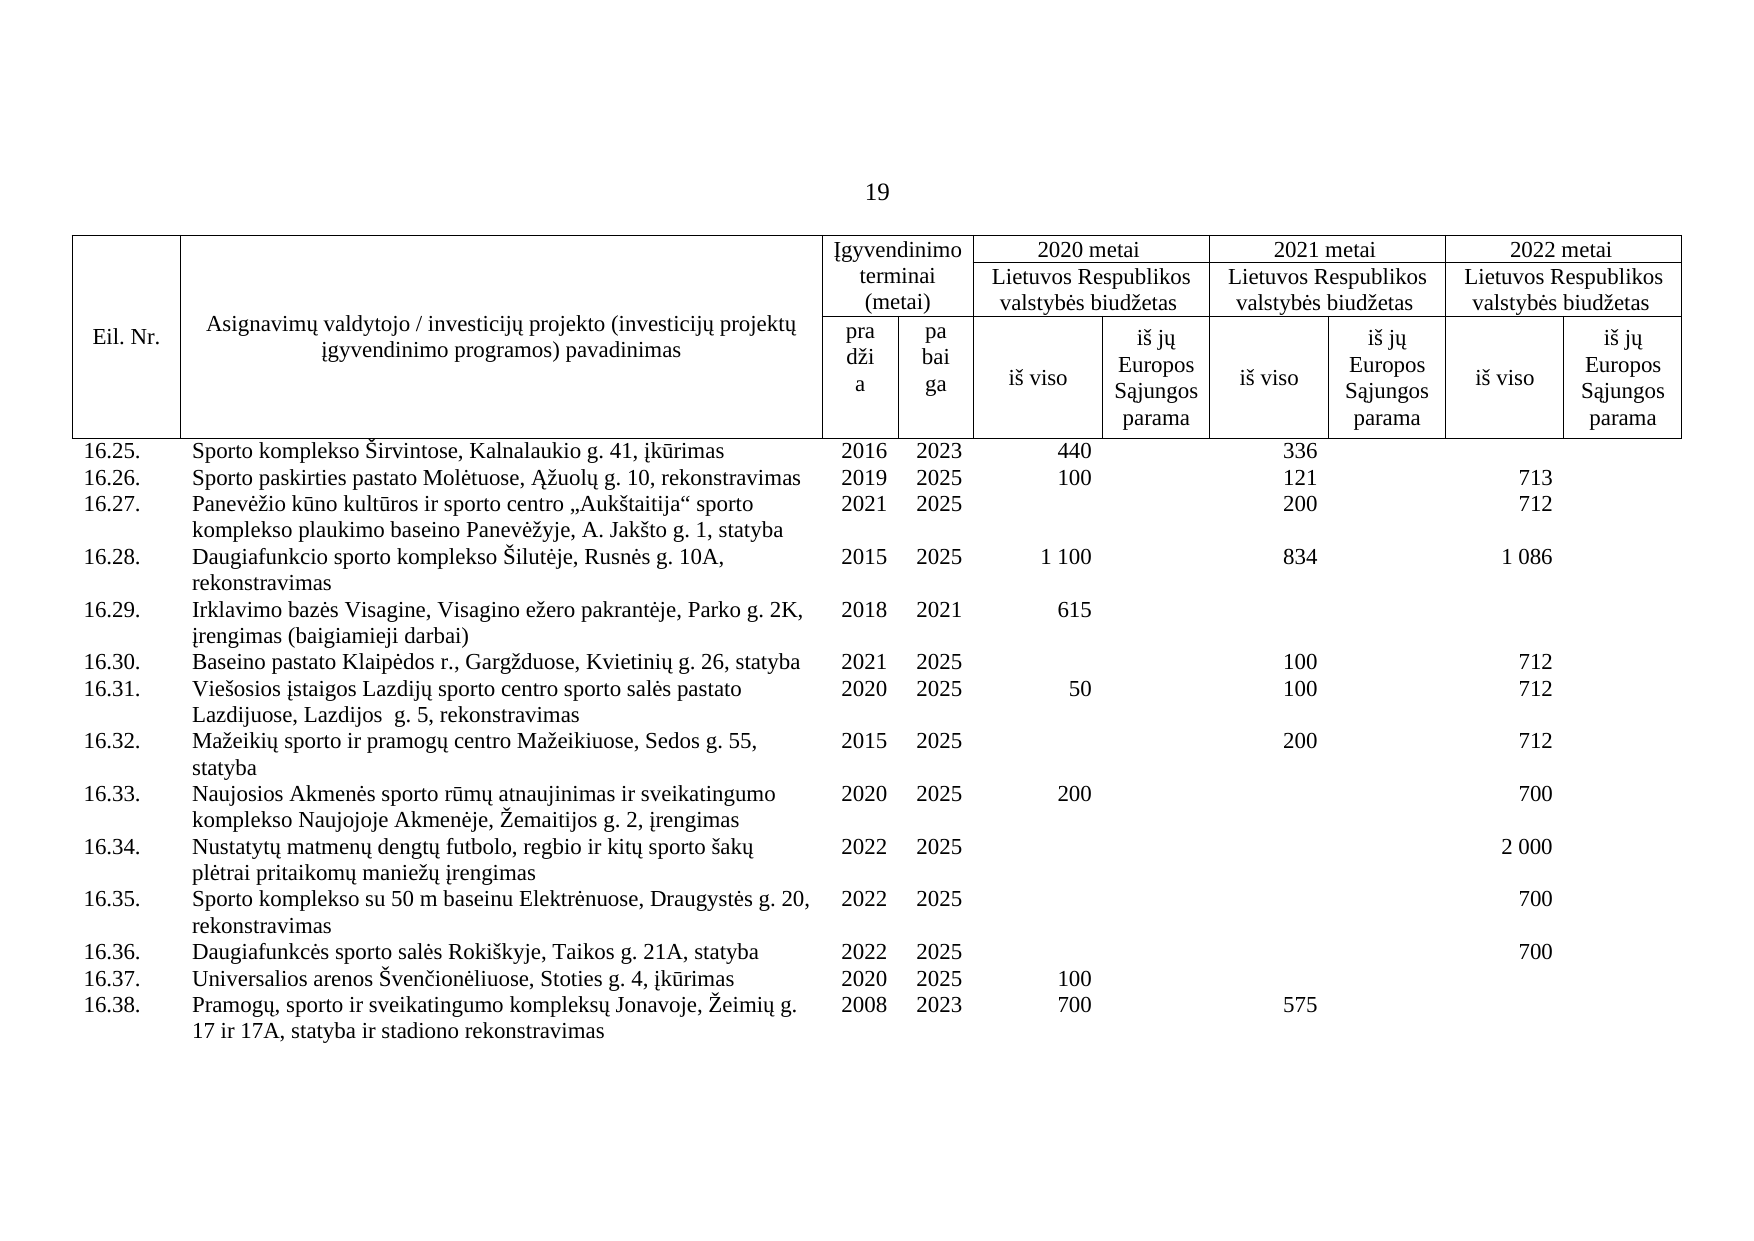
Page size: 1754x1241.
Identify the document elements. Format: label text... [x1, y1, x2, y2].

table_cell [973, 833, 1103, 886]
table_cell 700 [973, 991, 1103, 1044]
table_cell 50 [973, 675, 1103, 727]
table_cell [1328, 464, 1446, 490]
table_cell [1564, 543, 1682, 596]
table_header Asignavimų valdytojo / investicijų projekto (investicijų projektų įgyvendinimo programos) pavadinimas [181, 236, 822, 437]
table_cell [1564, 886, 1682, 938]
table_cell [1564, 780, 1682, 833]
table_cell 700 [1446, 886, 1564, 938]
table_cell Naujosios Akmenės sporto rūmų atnaujinimas ir sveikatingumo komplekso Naujojoje Akmenėje, Žemaitijos g. 2, įrengimas [181, 780, 822, 833]
table_cell 2025 [898, 675, 973, 727]
table_cell 100 [973, 464, 1103, 490]
table_cell 16.31. [72, 675, 181, 727]
table_cell 100 [1209, 648, 1328, 675]
table_cell [1564, 728, 1682, 780]
table_cell [1103, 675, 1209, 727]
table_cell [1328, 648, 1446, 675]
table_cell [1103, 596, 1209, 648]
table_cell pradžia [823, 317, 898, 437]
table_cell [973, 728, 1103, 780]
table_cell 2015 [822, 543, 898, 596]
table_cell [1103, 991, 1209, 1044]
table_cell 575 [1209, 991, 1328, 1044]
table_cell [1209, 596, 1328, 648]
table_cell Daugiafunkcio sporto komplekso Šilutėje, Rusnės g. 10A, rekonstravimas [181, 543, 822, 596]
table_cell Mažeikių sporto ir pramogų centro Mažeikiuose, Sedos g. 55, statyba [181, 728, 822, 780]
table_cell 16.26. [72, 464, 181, 490]
table_cell Nustatytų matmenų dengtų futbolo, regbio ir kitų sporto šakų plėtrai pritaikomų maniežų įrengimas [181, 833, 822, 886]
table_cell 200 [973, 780, 1103, 833]
table_cell 2022 [822, 938, 898, 964]
table_cell 2025 [898, 780, 973, 833]
table_cell [1446, 439, 1564, 464]
table_cell [1564, 439, 1682, 464]
table_cell Daugiafunkcės sporto salės Rokiškyje, Taikos g. 21A, statyba [181, 938, 822, 964]
table_cell [1209, 965, 1328, 991]
table_cell Lietuvos Respublikos valstybės biudžetas [1210, 263, 1445, 316]
table_cell Sporto paskirties pastato Molėtuose, Ąžuolų g. 10, rekonstravimas [181, 464, 822, 490]
table_cell [1564, 833, 1682, 886]
table_cell [1209, 938, 1328, 964]
table_cell [973, 648, 1103, 675]
table_cell Viešosios įstaigos Lazdijų sporto centro sporto salės pastato Lazdijuose, Lazdijos g. 5, rekonstravimas [181, 675, 822, 727]
table_cell [1103, 543, 1209, 596]
table_cell 16.36. [72, 938, 181, 964]
table_cell 2020 [822, 780, 898, 833]
table_cell [1446, 991, 1564, 1044]
table_cell 2020 [822, 675, 898, 727]
table_cell 2021 [822, 490, 898, 543]
table_cell [1328, 543, 1446, 596]
table_cell [1103, 833, 1209, 886]
table_cell [1564, 991, 1682, 1044]
table_cell 2025 [898, 833, 973, 886]
table_cell [1328, 490, 1446, 543]
table_cell 700 [1446, 938, 1564, 964]
table_cell pabaiga [899, 317, 973, 437]
table_cell [1564, 965, 1682, 991]
table_cell [1328, 991, 1446, 1044]
table_cell [1328, 596, 1446, 648]
table_cell [1564, 648, 1682, 675]
table_cell 200 [1209, 728, 1328, 780]
table_cell [1103, 439, 1209, 464]
table_cell 712 [1446, 675, 1564, 727]
table_cell 2025 [898, 490, 973, 543]
table_cell [1446, 596, 1564, 648]
table_cell [1564, 464, 1682, 490]
table_cell [1209, 780, 1328, 833]
table_cell 121 [1209, 464, 1328, 490]
table_header 2020 metai [974, 236, 1209, 262]
table_cell 16.34. [72, 833, 181, 886]
table_cell [1209, 833, 1328, 886]
table_cell 700 [1446, 780, 1564, 833]
table_cell [1564, 490, 1682, 543]
table_cell [1103, 780, 1209, 833]
table_cell 712 [1446, 648, 1564, 675]
table_cell 2021 [898, 596, 973, 648]
table_cell 2019 [822, 464, 898, 490]
table_cell [1103, 464, 1209, 490]
table_cell 2008 [822, 991, 898, 1044]
table_cell 834 [1209, 543, 1328, 596]
table_cell 440 [973, 439, 1103, 464]
table_cell [1103, 490, 1209, 543]
table_cell 100 [1209, 675, 1328, 727]
table_cell Lietuvos Respublikos valstybės biudžetas [974, 263, 1209, 316]
table_cell 2022 [822, 833, 898, 886]
table_cell Pramogų, sporto ir sveikatingumo kompleksų Jonavoje, Žeimių g. 17 ir 17A, statyba ir stadiono rekonstravimas [181, 991, 822, 1044]
table_cell 2025 [898, 728, 973, 780]
table_cell Baseino pastato Klaipėdos r., Gargžduose, Kvietinių g. 26, statyba [181, 648, 822, 675]
table_cell [1328, 833, 1446, 886]
table_cell 2020 [822, 965, 898, 991]
table_cell 2 000 [1446, 833, 1564, 886]
table_cell iš jų Europos Sąjungos parama [1103, 317, 1209, 437]
table_header Įgyvendinimo terminai (metai) [823, 236, 973, 316]
table_cell 16.25. [72, 439, 181, 464]
table_cell [1328, 439, 1446, 464]
table_cell 2018 [822, 596, 898, 648]
table_cell 2025 [898, 886, 973, 938]
table_cell 2022 [822, 886, 898, 938]
table_cell Irklavimo bazės Visagine, Visagino ežero pakrantėje, Parko g. 2K, įrengimas (baigiamieji darbai) [181, 596, 822, 648]
table_cell [1103, 938, 1209, 964]
table_cell [1103, 886, 1209, 938]
table_cell 2025 [898, 965, 973, 991]
table_cell 16.38. [72, 991, 181, 1044]
table_cell 16.27. [72, 490, 181, 543]
table_cell [973, 490, 1103, 543]
table_cell 16.32. [72, 728, 181, 780]
table_cell 2025 [898, 543, 973, 596]
table_cell Sporto komplekso Širvintose, Kalnalaukio g. 41, įkūrimas [181, 439, 822, 464]
table_cell 16.37. [72, 965, 181, 991]
table_header 2021 metai [1210, 236, 1445, 262]
table_cell 200 [1209, 490, 1328, 543]
table_cell 16.33. [72, 780, 181, 833]
table_cell 2025 [898, 464, 973, 490]
table_cell 336 [1209, 439, 1328, 464]
table_cell Panevėžio kūno kultūros ir sporto centro „Aukštaitija“ sporto komplekso plaukimo baseino Panevėžyje, A. Jakšto g. 1, statyba [181, 490, 822, 543]
table_cell 712 [1446, 490, 1564, 543]
table_header Eil. Nr. [73, 236, 180, 437]
table_cell [1103, 965, 1209, 991]
table_cell 713 [1446, 464, 1564, 490]
table_cell 16.28. [72, 543, 181, 596]
table_cell 2025 [898, 938, 973, 964]
table_cell 16.30. [72, 648, 181, 675]
table_cell [1209, 886, 1328, 938]
table_cell [973, 938, 1103, 964]
table_cell [1446, 965, 1564, 991]
table_cell [1103, 728, 1209, 780]
table_cell Lietuvos Respublikos valstybės biudžetas [1446, 263, 1681, 316]
table_cell Universalios arenos Švenčionėliuose, Stoties g. 4, įkūrimas [181, 965, 822, 991]
table_cell 712 [1446, 728, 1564, 780]
table_cell 2023 [898, 991, 973, 1044]
table_cell 1 086 [1446, 543, 1564, 596]
table_cell iš jų Europos Sąjungos parama [1564, 317, 1681, 437]
table_cell [1103, 648, 1209, 675]
table_cell 2015 [822, 728, 898, 780]
table_header 2022 metai [1446, 236, 1681, 262]
table_cell 16.35. [72, 886, 181, 938]
table_cell Sporto komplekso su 50 m baseinu Elektrėnuose, Draugystės g. 20, rekonstravimas [181, 886, 822, 938]
table_cell 2021 [822, 648, 898, 675]
table_cell [1564, 938, 1682, 964]
table_cell [1328, 780, 1446, 833]
table_cell 100 [973, 965, 1103, 991]
table_cell iš viso [974, 317, 1102, 437]
table_cell 2016 [822, 439, 898, 464]
table_cell [1328, 675, 1446, 727]
table_cell 2023 [898, 439, 973, 464]
table_cell 1 100 [973, 543, 1103, 596]
table_cell [1328, 938, 1446, 964]
table_cell [1564, 675, 1682, 727]
table_cell [1328, 965, 1446, 991]
table_cell 16.29. [72, 596, 181, 648]
table_cell 2025 [898, 648, 973, 675]
table_cell 615 [973, 596, 1103, 648]
table_cell [1328, 886, 1446, 938]
table_cell [973, 886, 1103, 938]
table_cell [1328, 728, 1446, 780]
table_cell iš viso [1210, 317, 1328, 437]
table_cell [1564, 596, 1682, 648]
table_cell iš viso [1446, 317, 1563, 437]
table_cell iš jų Europos Sąjungos parama [1329, 317, 1445, 437]
